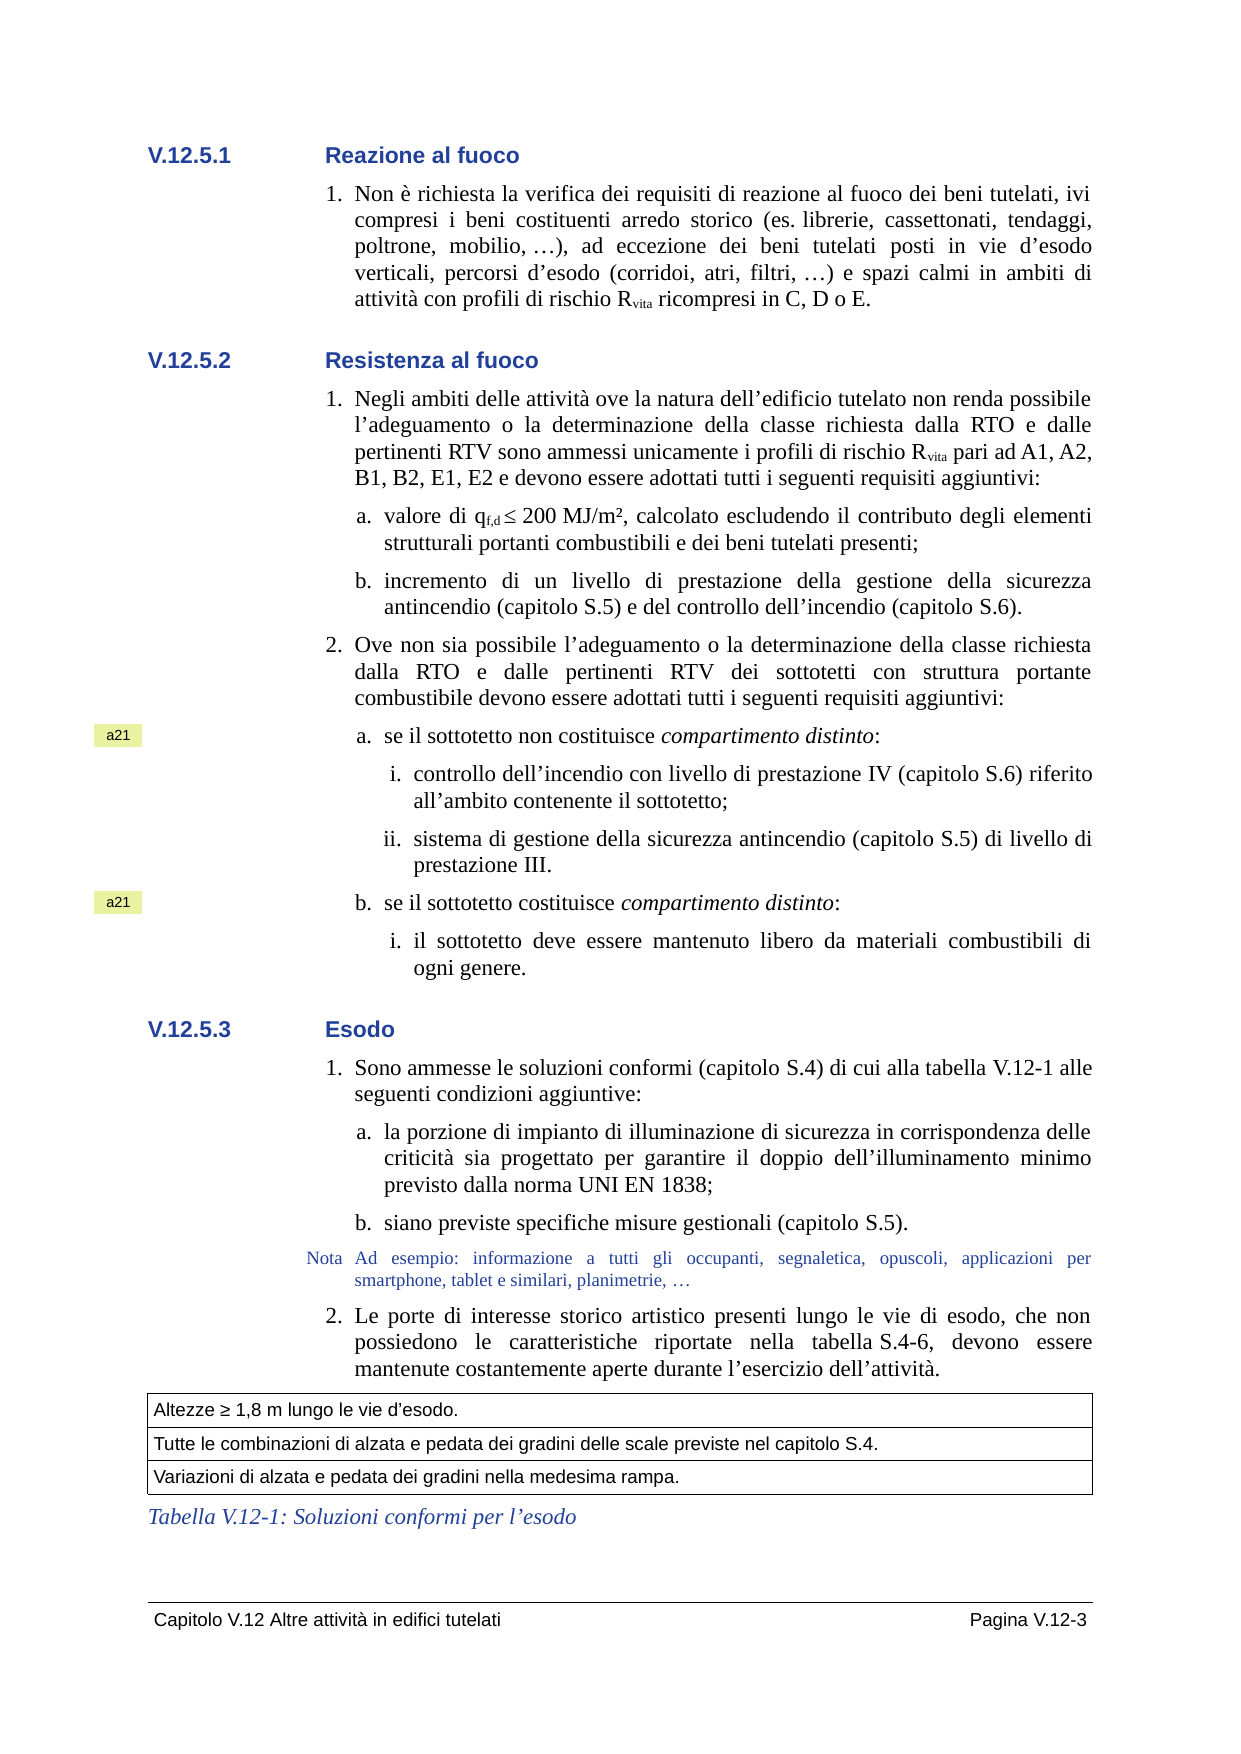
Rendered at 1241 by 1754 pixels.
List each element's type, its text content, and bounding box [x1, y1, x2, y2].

table_header Altezze ≥ 1,8 m lungo le vie d’esodo. [148, 1394, 1092, 1426]
text Tabella V.12-1: Soluzioni conformi per l’esodo [148, 1503, 1093, 1529]
list sistema di gestione della sicurezza antincendio (capitolo S.5) di livello di prestazione III. [402, 825, 1093, 877]
list a21 [97, 894, 139, 911]
list se il sottotetto costituisce compartimento distinto: [372, 889, 1093, 916]
list Non è richiesta la verifica dei requisiti di reazione al fuoco dei beni tutelati, ivi compresi i beni costituenti arredo storico (es. librerie, cassettonati, tendaggi, poltrone, mobilio, …), ad eccezione dei beni tutelati posti in vie d’esodo verticali, percorsi d’esodo (corridoi, atri, filtri, …) e spazi calmi in ambiti di attività con profili di rischio Rvita ricompresi in C, D o E. [342, 180, 1093, 312]
subtitle Reazione al fuoco [148, 142, 1093, 168]
list Ad esempio: informazione a tutti gli occupanti, segnaletica, opuscoli, applicazioni per smartphone, tablet e similari, planimetrie, … [342, 1247, 1093, 1290]
list se il sottotetto non costituisce compartimento distinto: [372, 722, 1093, 748]
list Le porte di interesse storico artistico presenti lungo le vie di esodo, che non possiedono le caratteristiche riportate nella tabella S.4-6, devono essere mantenute costantemente aperte durante l’esercizio dell’attività. [342, 1302, 1093, 1381]
list Negli ambiti delle attività ove la natura dell’edificio tutelato non renda possibile l’adeguamento o la determinazione della classe richiesta dalla RTO e dalle pertinenti RTV sono ammessi unicamente i profili di rischio Rvita pari ad A1, A2, B1, B2, E1, E2 e devono essere adottati tutti i seguenti requisiti aggiuntivi: [342, 385, 1093, 491]
list il sottotetto deve essere mantenuto libero da materiali combustibili di ogni genere. [402, 927, 1093, 980]
list a21 [97, 727, 139, 744]
table_cell Tutte le combinazioni di alzata e pedata dei gradini delle scale previste nel capitolo S.4. [148, 1428, 1092, 1460]
list controllo dell’incendio con livello di prestazione IV (capitolo S.6) riferito all’ambito contenente il sottotetto; [402, 760, 1093, 813]
table_cell Variazioni di alzata e pedata dei gradini nella medesima rampa. [148, 1461, 1092, 1493]
list siano previste specifiche misure gestionali (capitolo S.5). [372, 1209, 1093, 1235]
subtitle Resistenza al fuoco [148, 347, 1093, 373]
list Sono ammesse le soluzioni conformi (capitolo S.4) di cui alla tabella V.12-1 alle seguenti condizioni aggiuntive: [342, 1054, 1093, 1106]
subtitle Esodo [148, 1016, 1093, 1042]
list Ove non sia possibile l’adeguamento o la determinazione della classe richiesta dalla RTO e dalle pertinenti RTV dei sottotetti con struttura portante combustibile devono essere adottati tutti i seguenti requisiti aggiuntivi: [342, 631, 1093, 710]
list la porzione di impianto di illuminazione di sicurezza in corrispondenza delle criticità sia progettato per garantire il doppio dell’illuminamento minimo previsto dalla norma UNI EN 1838; [372, 1118, 1093, 1197]
list valore di qf,d ≤ 200 MJ/m², calcolato escludendo il contributo degli elementi strutturali portanti combustibili e dei beni tutelati presenti; [372, 502, 1093, 555]
list incremento di un livello di prestazione della gestione della sicurezza antincendio (capitolo S.5) e del controllo dell’incendio (capitolo S.6). [372, 567, 1093, 619]
